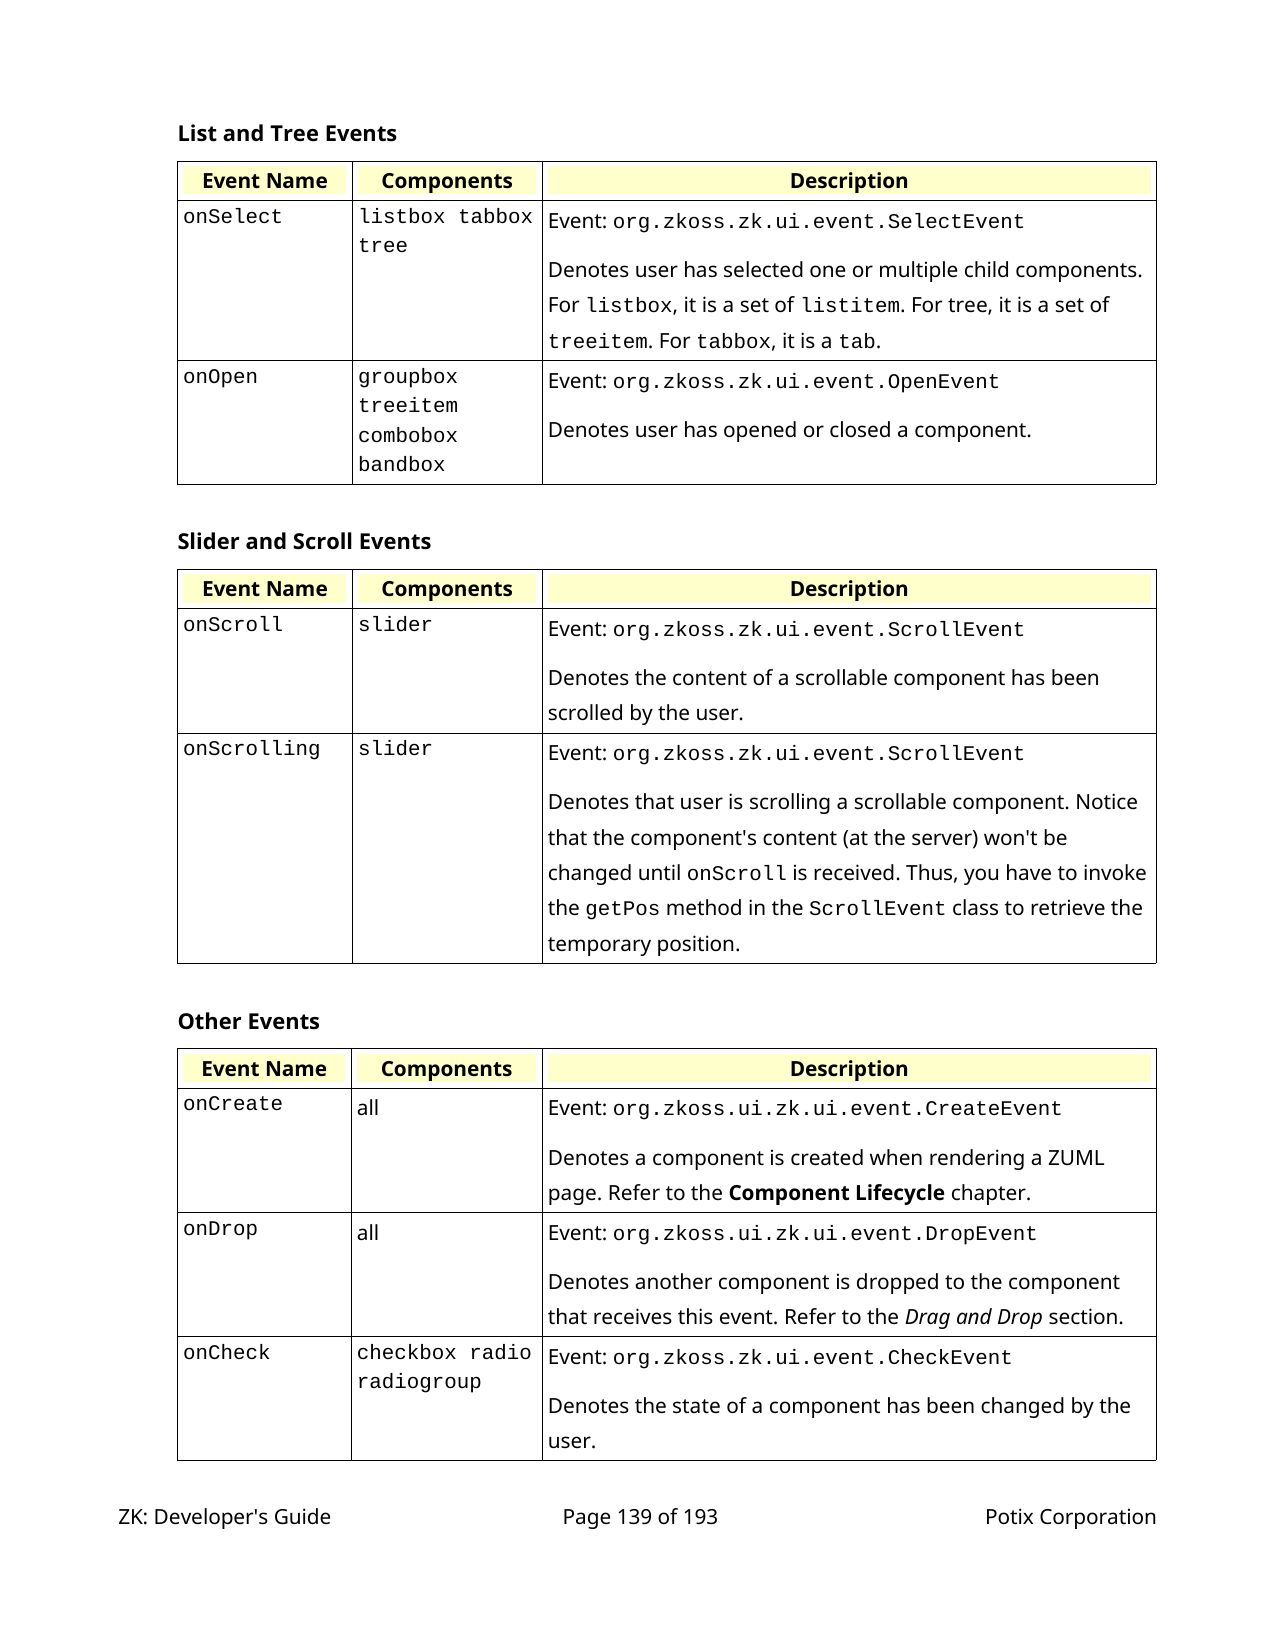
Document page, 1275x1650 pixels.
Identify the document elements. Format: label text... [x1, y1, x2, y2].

table_header Description [543, 570, 1156, 608]
table_cell Event: org.zkoss.zk.ui.event.CheckEvent Denotes the state of a component has been changed by the user. [543, 1337, 1156, 1460]
table_cell Event: org.zkoss.ui.zk.ui.event.CreateEvent Denotes a component is created when rendering a ZUML page. Refer to the Component Lifecycle chapter. [543, 1089, 1156, 1212]
table_cell groupbox treeitem combobox bandbox [353, 361, 542, 484]
table_cell Event: org.zkoss.ui.zk.ui.event.DropEvent Denotes another component is dropped to the component that receives this event. Refer to the Drag and Drop section. [543, 1213, 1156, 1336]
table_cell onDrop [178, 1213, 351, 1336]
table_header Components [353, 570, 542, 608]
table_cell Event: org.zkoss.zk.ui.event.ScrollEvent Denotes that user is scrolling a scrollable component. Notice that the component's content (at the server) won't be changed until onScroll is received. Thus, you have to invoke the getPos method in the ScrollEvent class to retrieve the temporary position. [543, 734, 1156, 963]
table_header Event Name [178, 162, 352, 200]
table_header Components [353, 162, 542, 200]
subtitle Other Events [177, 1006, 1157, 1036]
table_header Event Name [178, 570, 352, 608]
table_cell onOpen [178, 361, 352, 484]
table_cell checkbox radio radiogroup [352, 1337, 542, 1460]
table_cell Event: org.zkoss.zk.ui.event.SelectEvent Denotes user has selected one or multiple child components. For listbox, it is a set of listitem. For tree, it is a set of treeitem. For tabbox, it is a tab. [543, 201, 1156, 360]
table_cell slider [353, 734, 542, 963]
table_cell Event: org.zkoss.zk.ui.event.ScrollEvent Denotes the content of a scrollable component has been scrolled by the user. [543, 609, 1156, 733]
table_cell onSelect [178, 201, 352, 360]
table_cell onScrolling [178, 734, 352, 963]
table_cell listbox tabbox tree [353, 201, 542, 360]
table_header Description [543, 162, 1156, 200]
table_cell onCreate [178, 1089, 351, 1212]
table_cell onCheck [178, 1337, 351, 1460]
table_cell all [352, 1213, 542, 1336]
table_cell slider [353, 609, 542, 733]
table_header Event Name [178, 1049, 351, 1088]
table_header Components [352, 1049, 542, 1088]
table_cell Event: org.zkoss.zk.ui.event.OpenEvent Denotes user has opened or closed a component. [543, 361, 1156, 484]
table_cell all [352, 1089, 542, 1212]
table_header Description [543, 1049, 1156, 1088]
subtitle Slider and Scroll Events [177, 526, 1157, 556]
table_cell onScroll [178, 609, 352, 733]
subtitle List and Tree Events [177, 118, 1157, 148]
